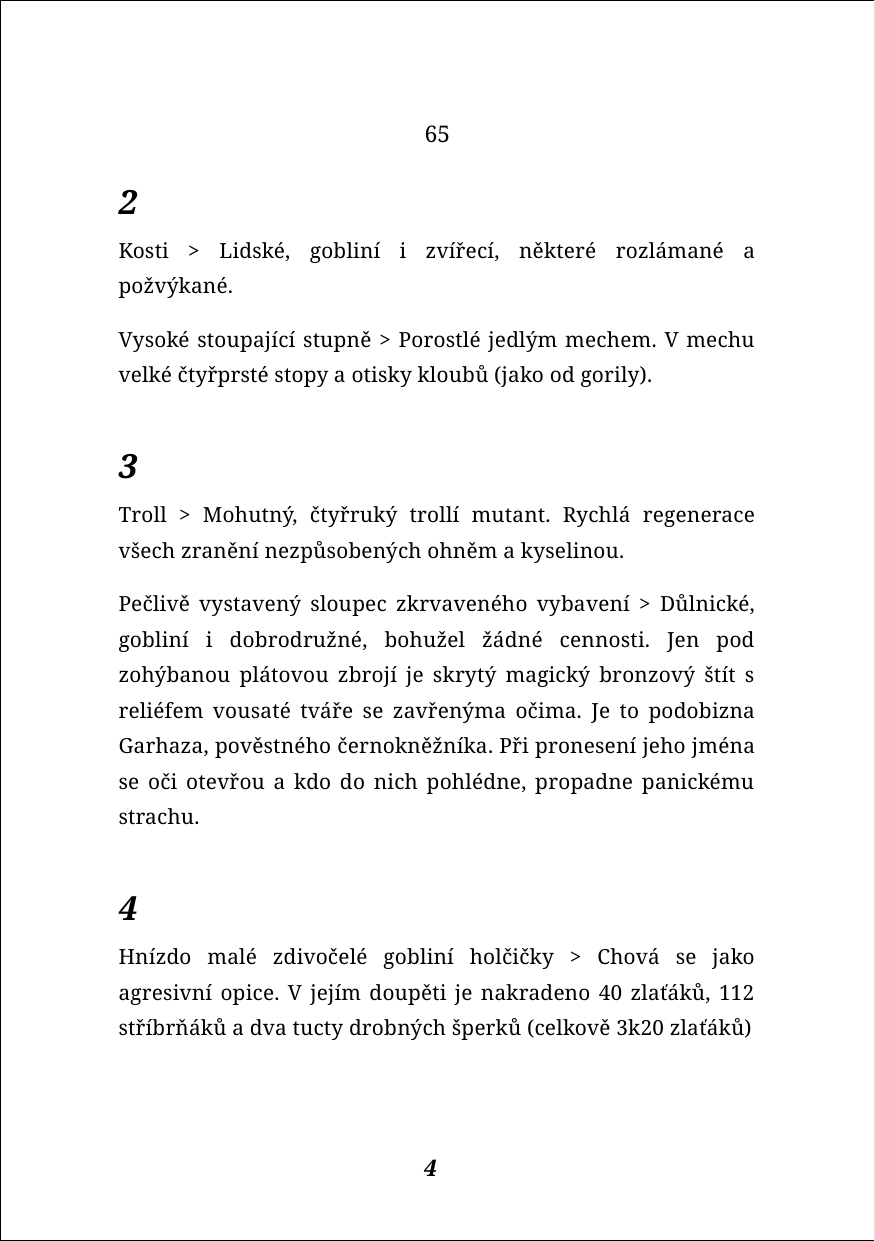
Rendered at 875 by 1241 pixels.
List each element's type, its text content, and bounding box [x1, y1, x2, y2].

text Hnízdo malé zdivočelé gobliní holčičky > Chová se jako agresivní opice. V jejím doupěti je nakradeno 40 zlaťáků, 112 stříbrňáků a dva tucty drobných šperků (celkově 3k20 zlaťáků) [118, 942, 756, 1042]
text Pečlivě vystavený sloupec zkrvaveného vybavení > Důlnické, gobliní i dobrodružné, bohužel žádné cennosti. Jen pod zohýbanou plátovou zbrojí je skrytý magický bronzový štít s reliéfem vousaté tváře se zavřenýma očima. Je to podobizna Garhaza, pověstného černokněžníka. Při pronesení jeho jména se oči otevřou a kdo do nich pohlédne, propadne panickému strachu. [118, 589, 756, 831]
subtitle 2 [118, 179, 756, 224]
text Kosti > Lidské, gobliní i zvířecí, některé rozlámané a požvýkané. [118, 236, 756, 300]
text Vysoké stoupající stupně > Porostlé jedlým mechem. V mechu velké čtyřprsté stopy a otisky kloubů (jako od gorily). [118, 325, 756, 389]
subtitle 4 [118, 885, 756, 931]
text Troll > Mohutný, čtyřruký trollí mutant. Rychlá regenerace všech zranění nezpůsobených ohněm a kyselinou. [118, 500, 756, 564]
subtitle 3 [118, 443, 756, 489]
